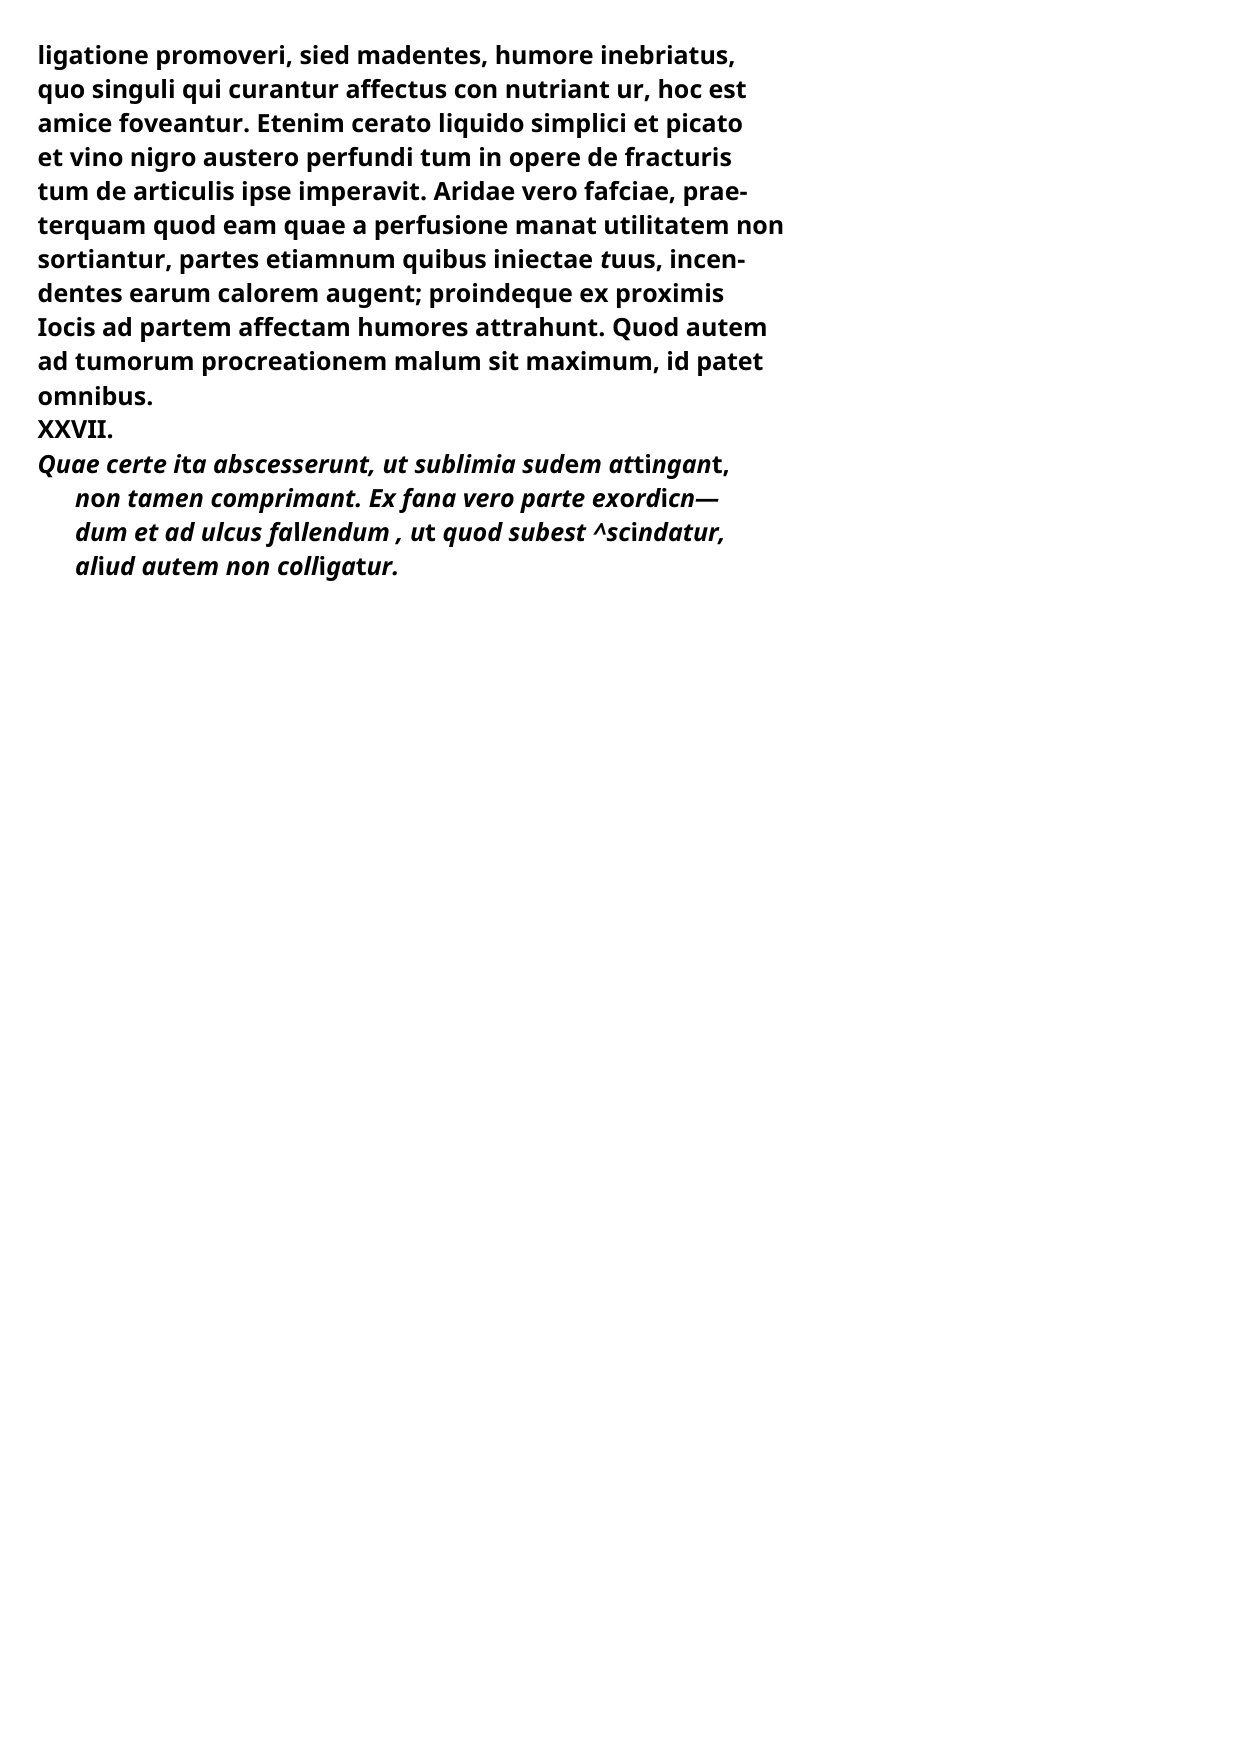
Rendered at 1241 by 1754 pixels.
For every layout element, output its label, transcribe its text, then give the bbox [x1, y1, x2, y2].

text Quae certe ita abscesserunt, ut sublimia sudem attingant, non tamen comprimant. Ex fana vero parte exordicn— dum et ad ulcus fallendum , ut quod subest ^scindatur, aliud autem non colligatur. [37, 446, 1203, 582]
text XXVII. [37, 412, 1203, 446]
text ligatione promoveri, sied madentes, humore inebriatus, quo singuli qui curantur affectus con nutriant ur, hoc est amice foveantur. Etenim cerato liquido simplici et picato et vino nigro austero perfundi tum in opere de fracturis tum de articulis ipse imperavit. Aridae vero fafciae, prae- terquam quod eam quae a perfusione manat utilitatem non sortiantur, partes etiamnum quibus iniectae tuus, incen- dentes earum calorem augent; proindeque ex proximis Iocis ad partem affectam humores attrahunt. Quod autem ad tumorum procreationem malum sit maximum, id patet omnibus. [37, 37, 1203, 412]
